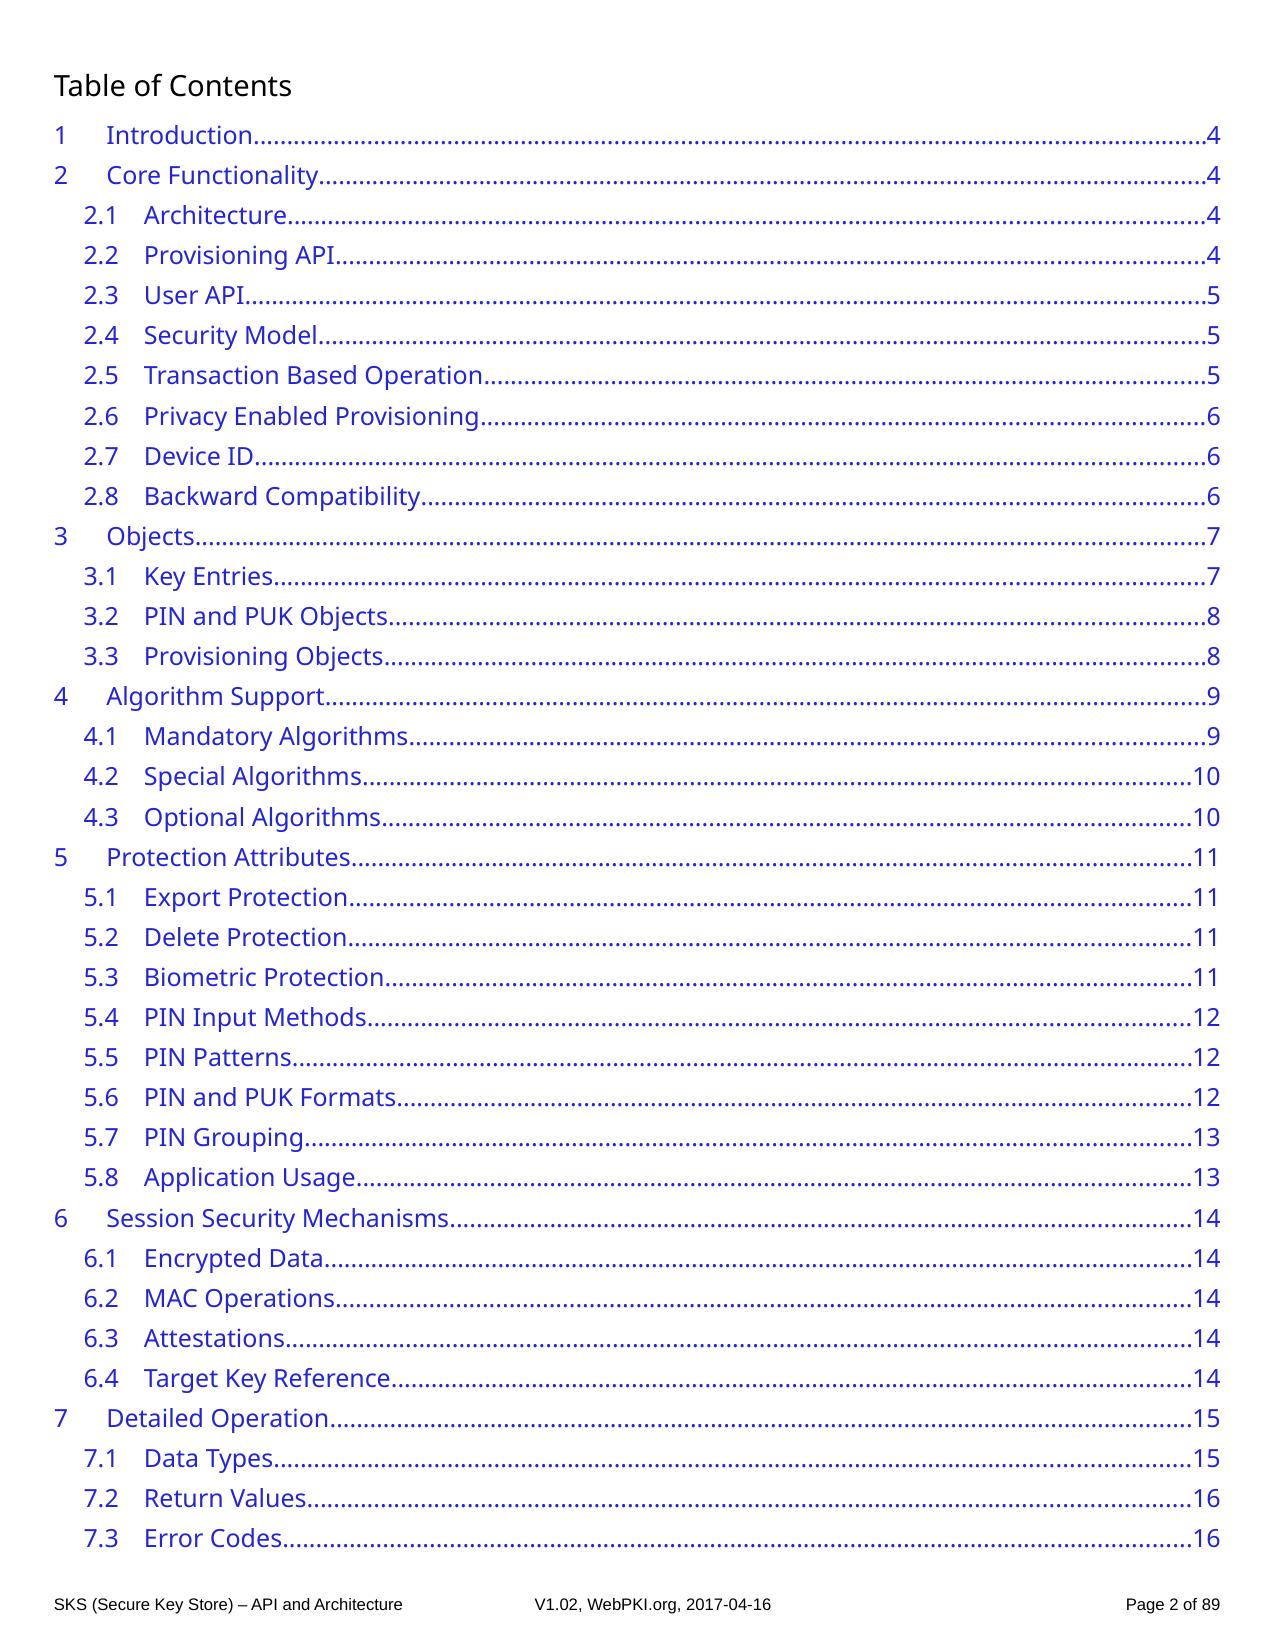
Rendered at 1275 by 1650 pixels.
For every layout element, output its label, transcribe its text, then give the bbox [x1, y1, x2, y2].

text 2.1 Architecture 4 [83, 198, 1221, 232]
text 2.7 Device ID 6 [83, 438, 1221, 472]
subtitle 6 Session Security Mechanisms 14 [54, 1200, 1221, 1234]
text 2.5 Transaction Based Operation 5 [83, 358, 1221, 392]
text 6.3 Attestations 14 [83, 1321, 1221, 1354]
text 5.4 PIN Input Methods 12 [83, 1000, 1221, 1034]
subtitle 2 Core Functionality 4 [54, 157, 1221, 192]
text 3.3 Provisioning Objects 8 [83, 639, 1221, 673]
text 3.2 PIN and PUK Objects 8 [83, 599, 1221, 633]
text 4.3 Optional Algorithms 10 [83, 799, 1221, 833]
subtitle 1 Introduction 4 [54, 117, 1221, 151]
text 5.3 Biometric Protection 11 [83, 959, 1221, 994]
text 7.2 Return Values 16 [83, 1481, 1221, 1515]
subtitle 5 Protection Attributes 11 [54, 839, 1221, 873]
text 5.5 PIN Patterns 12 [83, 1040, 1221, 1074]
text 2.8 Backward Compatibility 6 [83, 478, 1221, 512]
text 7.3 Error Codes 16 [83, 1521, 1221, 1555]
text 5.1 Export Protection 11 [83, 879, 1221, 913]
subtitle 7 Detailed Operation 15 [54, 1401, 1221, 1435]
text 2.4 Security Model 5 [83, 318, 1221, 352]
text 5.2 Delete Protection 11 [83, 919, 1221, 953]
text 7.1 Data Types 15 [83, 1441, 1221, 1475]
text 2.6 Privacy Enabled Provisioning 6 [83, 398, 1221, 432]
text 4.2 Special Algorithms 10 [83, 759, 1221, 793]
text 6.1 Encrypted Data 14 [83, 1240, 1221, 1274]
text 6.2 MAC Operations 14 [83, 1280, 1221, 1314]
subtitle 3 Objects 7 [54, 518, 1221, 552]
text 3.1 Key Entries 7 [83, 558, 1221, 593]
text 2.2 Provisioning API 4 [83, 238, 1221, 272]
subtitle 4 Algorithm Support 9 [54, 679, 1221, 713]
text 6.4 Target Key Reference 14 [83, 1361, 1221, 1395]
text 5.6 PIN and PUK Formats 12 [83, 1080, 1221, 1114]
text 2.3 User API 5 [83, 278, 1221, 312]
subtitle Table of Contents [54, 66, 1221, 105]
text 5.7 PIN Grouping 13 [83, 1120, 1221, 1154]
text 5.8 Application Usage 13 [83, 1160, 1221, 1194]
text 4.1 Mandatory Algorithms 9 [83, 719, 1221, 753]
